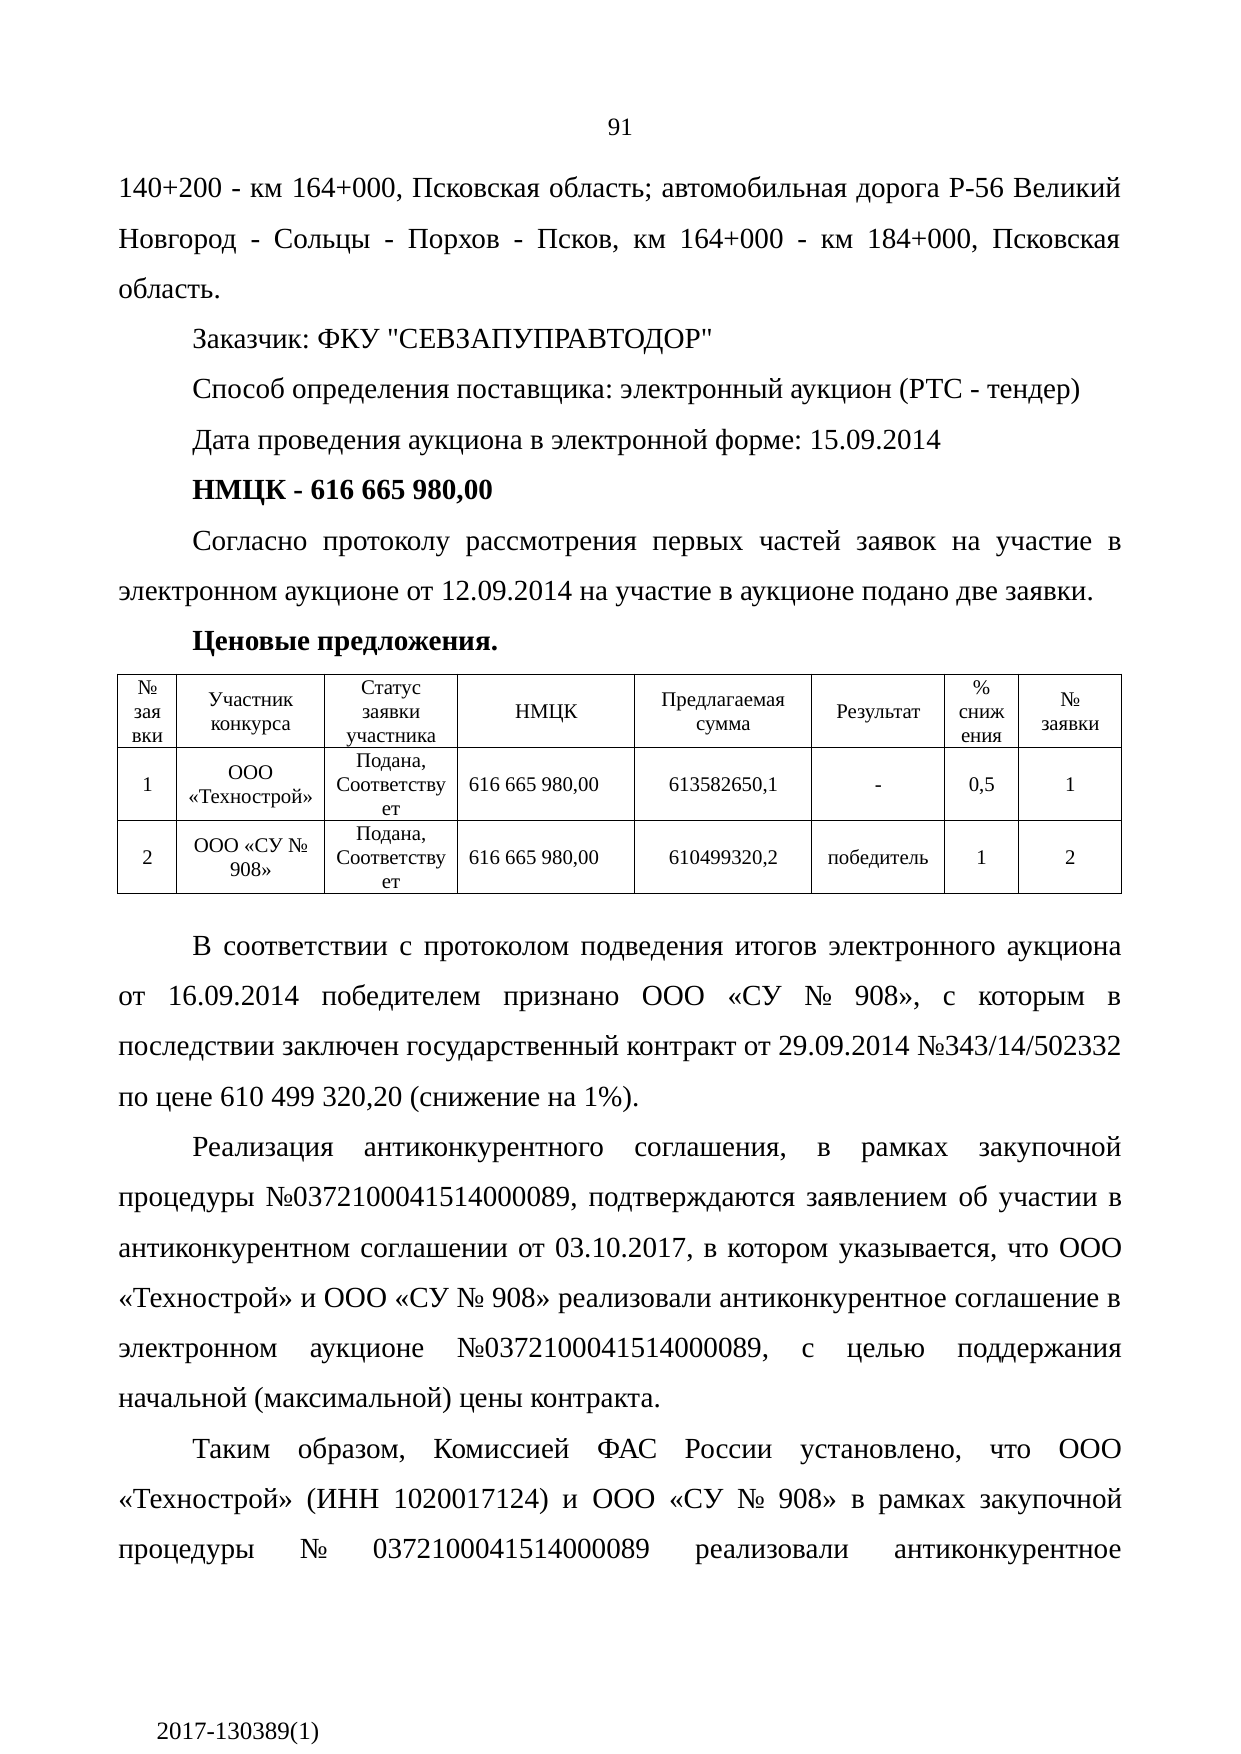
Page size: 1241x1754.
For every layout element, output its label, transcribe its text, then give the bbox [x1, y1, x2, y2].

table_cell 1 [118, 748, 176, 820]
table_cell 616 665 980,00 [458, 748, 634, 820]
table_cell 616 665 980,00 [458, 821, 634, 893]
table_cell 2 [118, 821, 176, 893]
table_header № заявки [118, 675, 176, 747]
table_header Статус заявки участника [325, 675, 457, 747]
table_cell 610499320,2 [635, 821, 811, 893]
table_cell 2 [1019, 821, 1121, 893]
text Ценовые предложения. [118, 623, 1122, 657]
table_cell Подана, Соответствует [325, 821, 457, 893]
text Таким образом, Комиссией ФАС России установлено, что ООО «Технострой» (ИНН 1020017124) и ООО «СУ № 908» в рамках закупочной процедуры № 0372100041514000089 реализовали антиконкурентное [118, 1431, 1122, 1565]
text 140+200 - км 164+000, Псковская область; автомобильная дорога Р-56 Великий Новгород - Сольцы - Порхов - Псков, км 164+000 - км 184+000, Псковская область. [118, 170, 1122, 304]
table_cell победитель [812, 821, 944, 893]
text Заказчик: ФКУ "СЕВЗАПУПРАВТОДОР" [118, 321, 1122, 355]
text Реализация антиконкурентного соглашения, в рамках закупочной процедуры №0372100041514000089, подтверждаются заявлением об участии в антиконкурентном соглашении от 03.10.2017, в котором указывается, что ООО «Технострой» и ООО «СУ № 908» реализовали антиконкурентное соглашение в электронном аукционе №0372100041514000089, с целью поддержания начальной (максимальной) цены контракта. [118, 1129, 1122, 1414]
table_cell 0,5 [945, 748, 1018, 820]
table_header % снижения [945, 675, 1018, 747]
table_cell ООО «СУ № 908» [177, 821, 324, 893]
table_cell Подана, Соответствует [325, 748, 457, 820]
text Способ определения поставщика: электронный аукцион (РТС - тендер) [118, 372, 1122, 405]
text Согласно протоколу рассмотрения первых частей заявок на участие в электронном аукционе от 12.09.2014 на участие в аукционе подано две заявки. [118, 523, 1122, 606]
table_cell 1 [945, 821, 1018, 893]
table_header Результат [812, 675, 944, 747]
text НМЦК - 616 665 980,00 [118, 472, 1122, 506]
text В соответствии с протоколом подведения итогов электронного аукциона от 16.09.2014 победителем признано ООО «СУ № 908», с которым в последствии заключен государственный контракт от 29.09.2014 №343/14/502332 по цене 610 499 320,20 (снижение на 1%). [118, 928, 1122, 1112]
table_header НМЦК [458, 675, 634, 747]
table_cell 613582650,1 [635, 748, 811, 820]
table_header Предлагаемая сумма [635, 675, 811, 747]
table_cell - [812, 748, 944, 820]
table_cell ООО «Технострой» [177, 748, 324, 820]
table_cell 1 [1019, 748, 1121, 820]
table_header Участник конкурса [177, 675, 324, 747]
table_header № заявки [1019, 675, 1121, 747]
text Дата проведения аукциона в электронной форме: 15.09.2014 [118, 422, 1122, 456]
